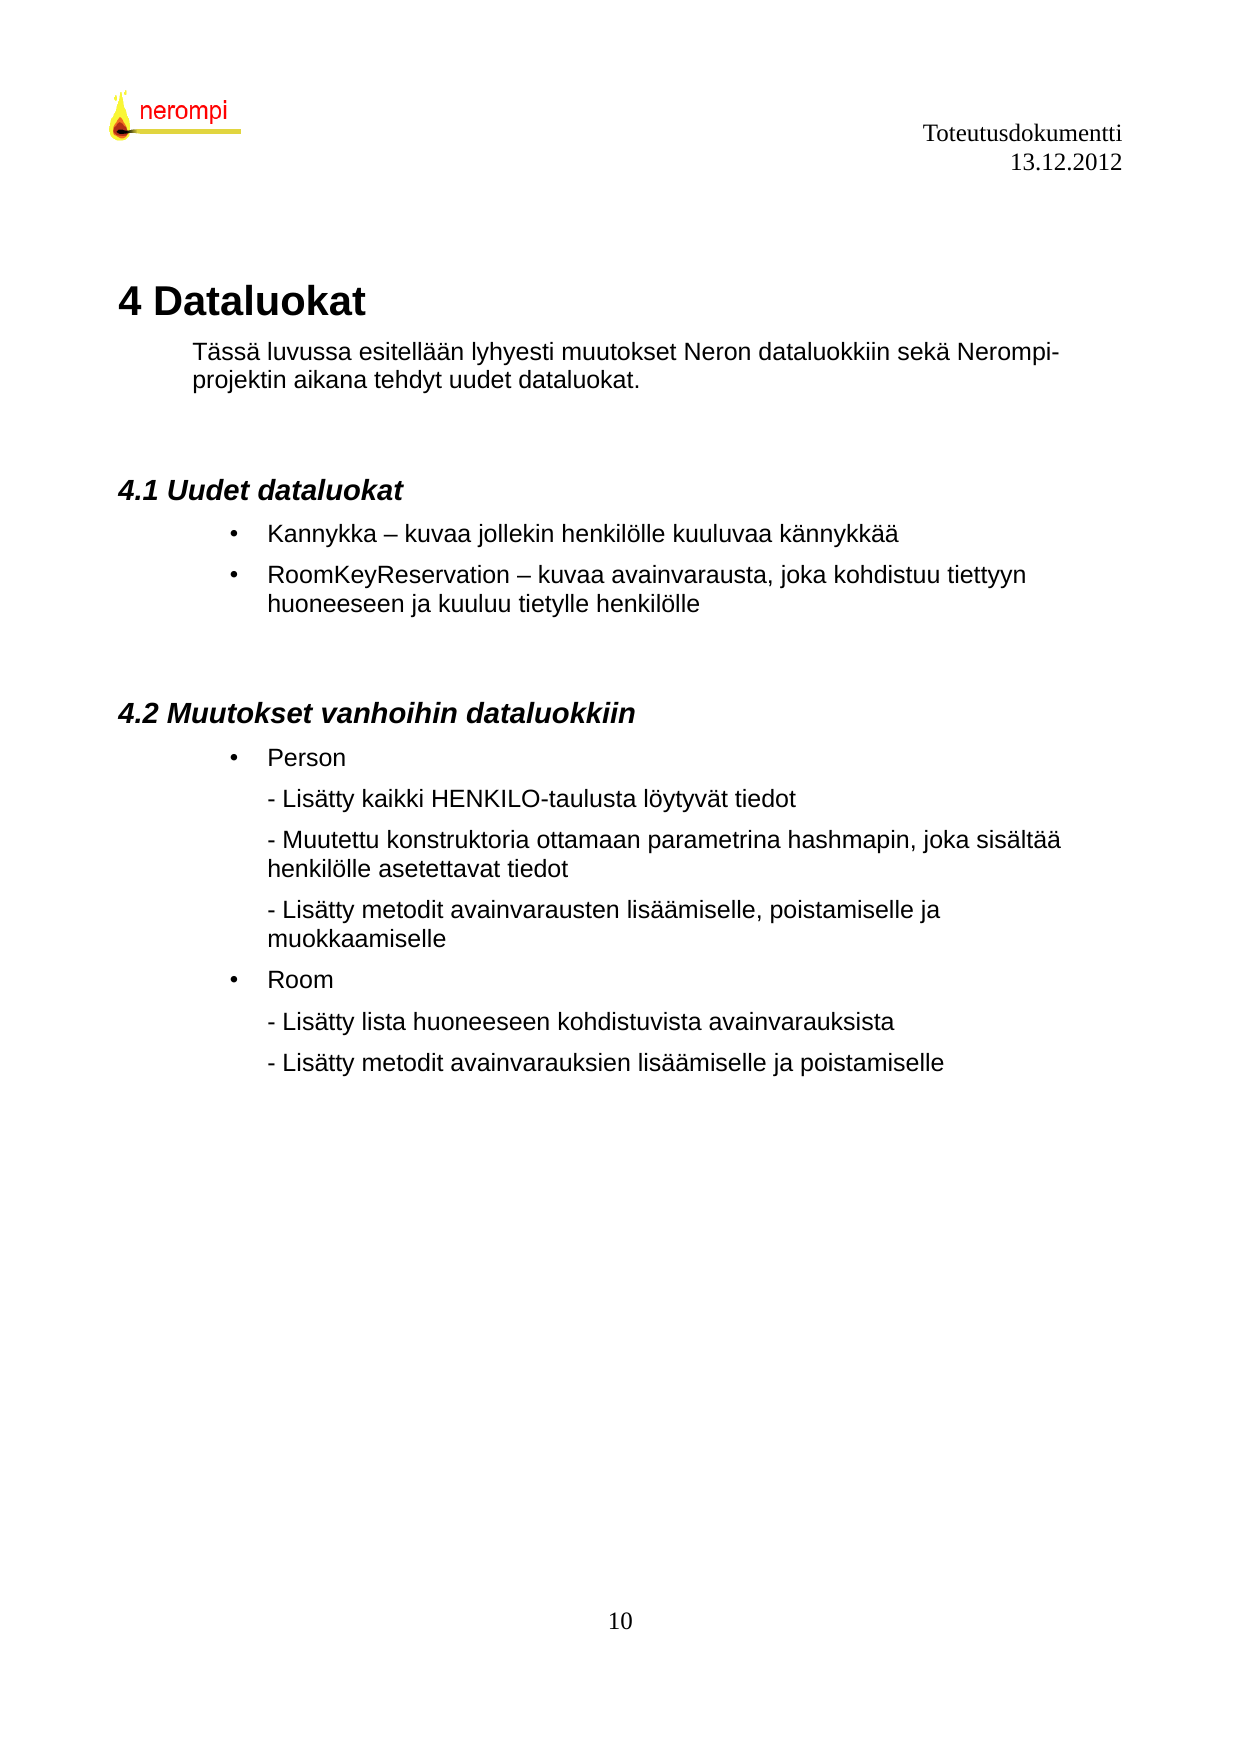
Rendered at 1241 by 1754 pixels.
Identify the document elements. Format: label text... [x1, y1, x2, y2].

list - Lisätty kaikki HENKILO-taulusta löytyvät tiedot [229, 784, 1122, 813]
picture [107, 86, 255, 145]
list - Muutettu konstruktoria ottamaan parametrina hashmapin, joka sisältää henkilölle asetettavat tiedot [229, 825, 1122, 883]
list RoomKeyReservation – kuvaa avainvarausta, joka kohdistuu tiettyyn huoneeseen ja kuuluu tietylle henkilölle [229, 560, 1122, 618]
subtitle 4.2 Muutokset vanhoihin dataluokkiin [118, 697, 1122, 730]
list Kannykka – kuvaa jollekin henkilölle kuuluvaa kännykkää [229, 519, 1122, 548]
subtitle 4.1 Uudet dataluokat [118, 473, 1122, 506]
text Tässä luvussa esitellään lyhyesti muutokset Neron dataluokkiin sekä Nerompi-projektin aikana tehdyt uudet dataluokat. [192, 337, 1122, 394]
list - Lisätty metodit avainvarausten lisäämiselle, poistamiselle ja muokkaamiselle [229, 895, 1122, 953]
list - Lisätty metodit avainvarauksien lisäämiselle ja poistamiselle [229, 1048, 1122, 1077]
list Room [229, 965, 1122, 994]
list - Lisätty lista huoneeseen kohdistuvista avainvarauksista [229, 1007, 1122, 1035]
subtitle 4 Dataluokat [118, 276, 1122, 324]
list Person [229, 743, 1122, 771]
